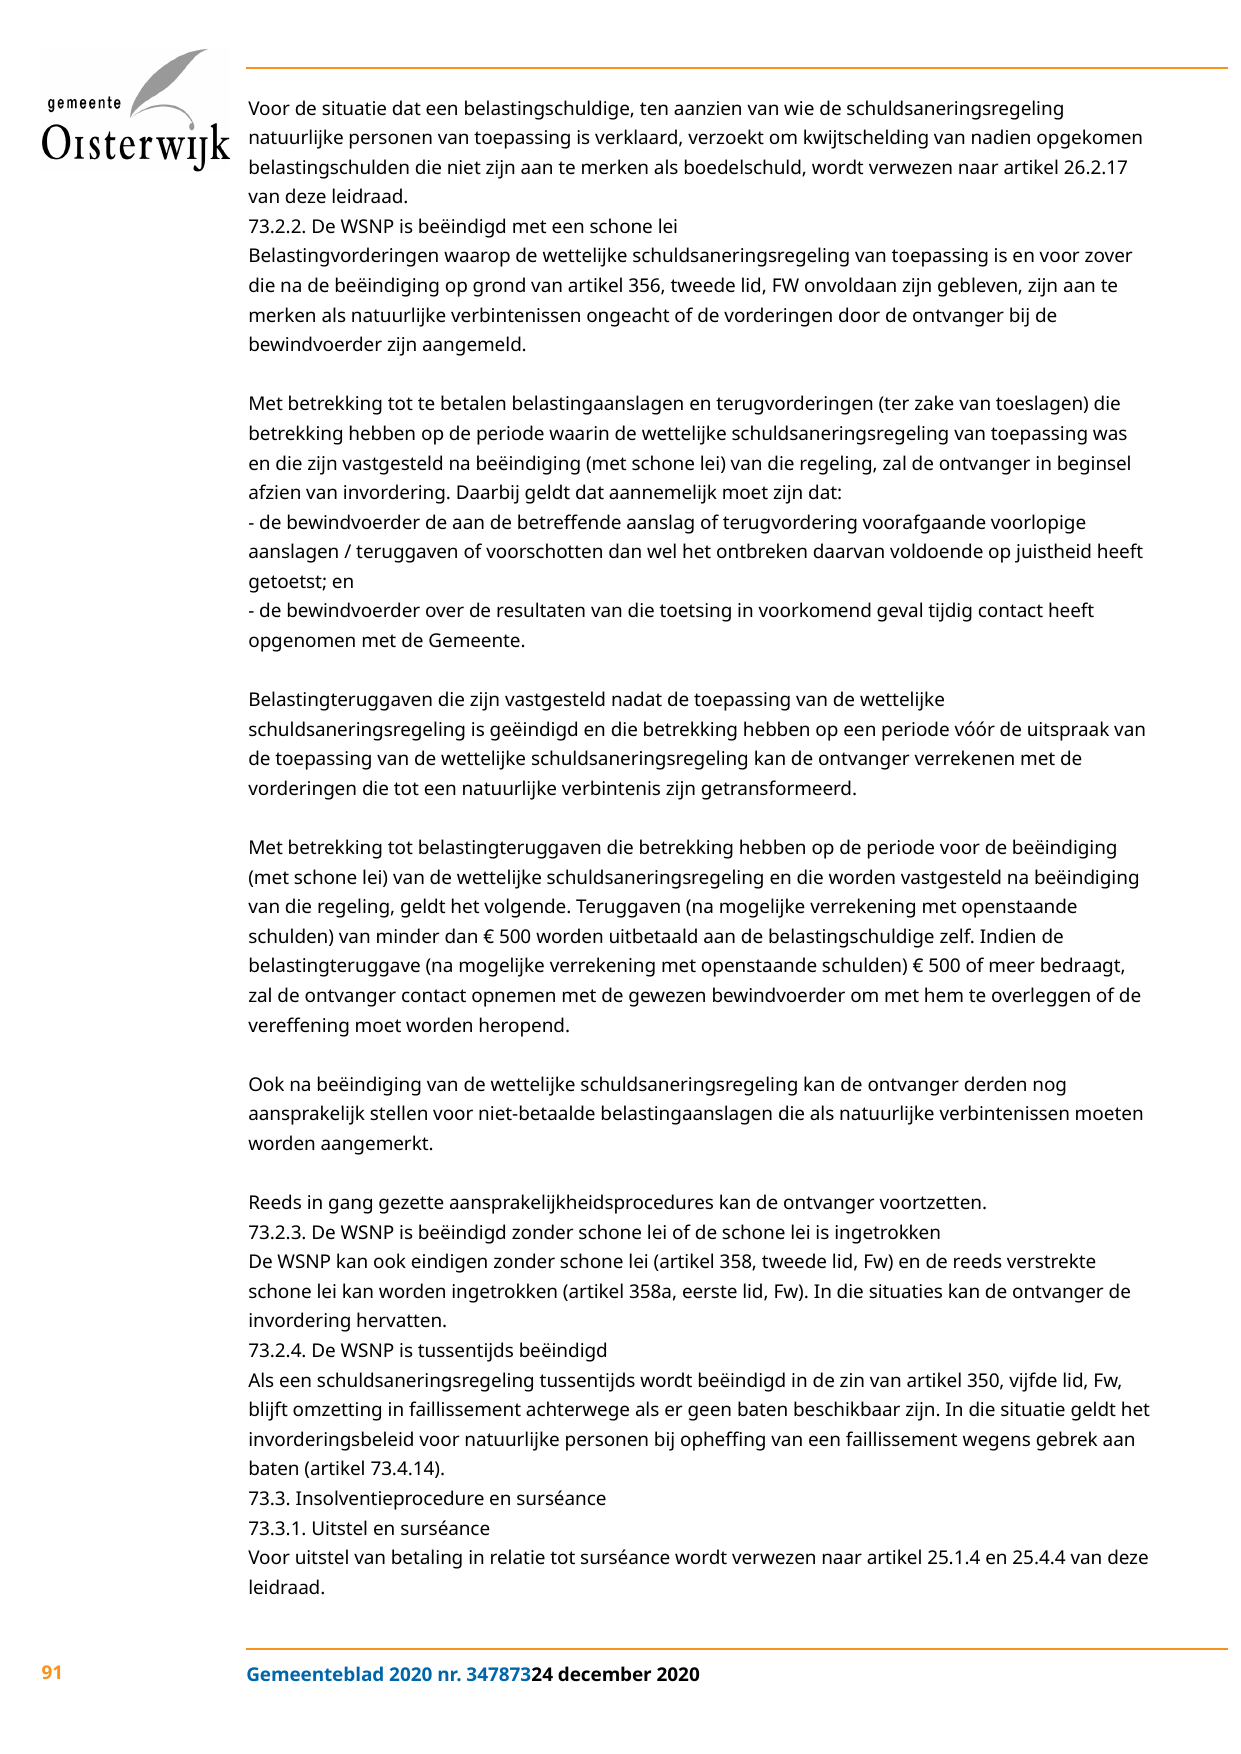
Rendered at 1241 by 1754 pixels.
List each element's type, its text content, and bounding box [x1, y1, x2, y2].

text 73.2.4. De WSNP is tussentijds beëindigd [248, 1337, 1152, 1363]
text 73.3.1. Uitstel en surséance [248, 1515, 1152, 1541]
text Met betrekking tot belastingteruggaven die betrekking hebben op de periode voor de beëindiging (met schone lei) van de wettelijke schuldsaneringsregeling en die worden vastgesteld na beëindiging van die regeling, geldt het volgende. Teruggaven (na mogelijke verrekening met openstaande schulden) van minder dan € 500 worden uitbetaald aan de belastingschuldige zelf. Indien de belastingteruggave (na mogelijke verrekening met openstaande schulden) € 500 of meer bedraagt, zal de ontvanger contact opnemen met de gewezen bewindvoerder om met hem te overleggen of de vereffening moet worden heropend. [248, 834, 1152, 1038]
picture [41, 47, 231, 172]
text Voor de situatie dat een belastingschuldige, ten aanzien van wie de schuldsaneringsregeling natuurlijke personen van toepassing is verklaard, verzoekt om kwijtschelding van nadien opgekomen belastingschulden die niet zijn aan te merken als boedelschuld, wordt verwezen naar artikel 26.2.17 van deze leidraad. [248, 95, 1152, 209]
text Voor uitstel van betaling in relatie tot surséance wordt verwezen naar artikel 25.1.4 en 25.4.4 van deze leidraad. [248, 1544, 1152, 1600]
text Ook na beëindiging van de wettelijke schuldsaneringsregeling kan de ontvanger derden nog aansprakelijk stellen voor niet-betaalde belastingaanslagen die als natuurlijke verbintenissen moeten worden aangemerkt. [248, 1071, 1152, 1156]
text 73.3. Insolventieprocedure en surséance [248, 1485, 1152, 1511]
text 73.2.3. De WSNP is beëindigd zonder schone lei of de schone lei is ingetrokken [248, 1219, 1152, 1245]
text De WSNP kan ook eindigen zonder schone lei (artikel 358, tweede lid, Fw) en de reeds verstrekte schone lei kan worden ingetrokken (artikel 358a, eerste lid, Fw). In die situaties kan de ontvanger de invordering hervatten. [248, 1248, 1152, 1333]
text Reeds in gang gezette aansprakelijkheidsprocedures kan de ontvanger voortzetten. [248, 1189, 1152, 1215]
text - de bewindvoerder over de resultaten van die toetsing in voorkomend geval tijdig contact heeft opgenomen met de Gemeente. [248, 598, 1152, 653]
text Als een schuldsaneringsregeling tussentijds wordt beëindigd in de zin van artikel 350, vijfde lid, Fw, blijft omzetting in faillissement achterwege als er geen baten beschikbaar zijn. In die situatie geldt het invorderingsbeleid voor natuurlijke personen bij opheffing van een faillissement wegens gebrek aan baten (artikel 73.4.14). [248, 1367, 1152, 1481]
text 73.2.2. De WSNP is beëindigd met een schone lei [248, 213, 1152, 239]
text Belastingteruggaven die zijn vastgesteld nadat de toepassing van de wettelijke schuldsaneringsregeling is geëindigd en die betrekking hebben op een periode vóór de uitspraak van de toepassing van de wettelijke schuldsaneringsregeling kan de ontvanger verrekenen met de vorderingen die tot een natuurlijke verbintenis zijn getransformeerd. [248, 686, 1152, 801]
text Belastingvorderingen waarop de wettelijke schuldsaneringsregeling van toepassing is en voor zover die na de beëindiging op grond van artikel 356, tweede lid, FW onvoldaan zijn gebleven, zijn aan te merken als natuurlijke verbintenissen ongeacht of de vorderingen door de ontvanger bij de bewindvoerder zijn aangemeld. [248, 243, 1152, 357]
text - de bewindvoerder de aan de betreffende aanslag of terugvordering voorafgaande voorlopige aanslagen / teruggaven of voorschotten dan wel het ontbreken daarvan voldoende op juistheid heeft getoetst; en [248, 509, 1152, 594]
text Met betrekking tot te betalen belastingaanslagen en terugvorderingen (ter zake van toeslagen) die betrekking hebben op de periode waarin de wettelijke schuldsaneringsregeling van toepassing was en die zijn vastgesteld na beëindiging (met schone lei) van die regeling, zal de ontvanger in beginsel afzien van invordering. Daarbij geldt dat aannemelijk moet zijn dat: [248, 391, 1152, 505]
